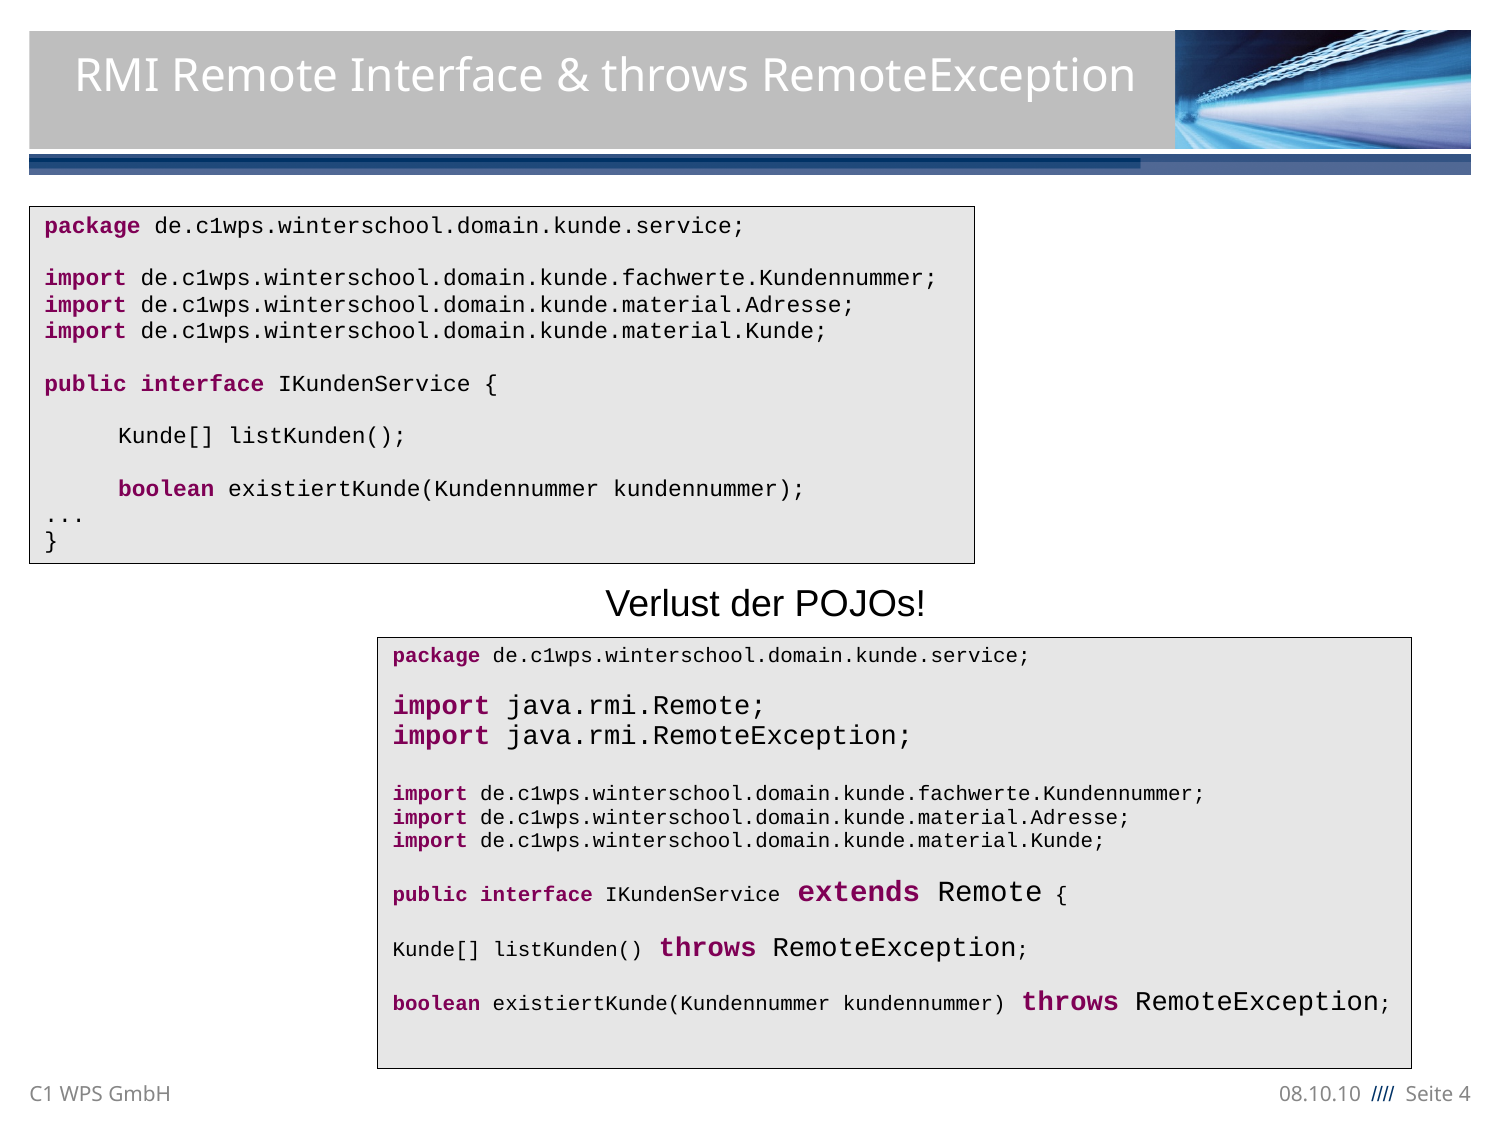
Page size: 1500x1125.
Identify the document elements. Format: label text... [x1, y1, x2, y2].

title RMI Remote Interface & throws RemoteException [29, 31, 1176, 149]
text_box package de.c1wps.winterschool.domain.kunde.service; import java.rmi.Remote; import java.rmi.RemoteException; import de.c1wps.winterschool.domain.kunde.fachwerte.Kundennummer; import de.c1wps.winterschool.domain.kunde.material.Adresse; import de.c1wps.winterschool.domain.kunde.material.Kunde; public interface IKundenService extends Remote { Kunde[] listKunden() throws RemoteException; boolean existiertKunde(Kundennummer kundennummer) throws RemoteException; [377, 637, 1412, 1069]
picture [1175, 30, 1471, 149]
text_box package de.c1wps.winterschool.domain.kunde.service; import de.c1wps.winterschool.domain.kunde.fachwerte.Kundennummer; import de.c1wps.winterschool.domain.kunde.material.Adresse; import de.c1wps.winterschool.domain.kunde.material.Kunde; public interface IKundenService { Kunde[] listKunden(); boolean existiertKunde(Kundennummer kundennummer); ... } [29, 206, 975, 564]
text_box Verlust der POJOs! [590, 575, 945, 632]
picture [29, 154, 1471, 175]
